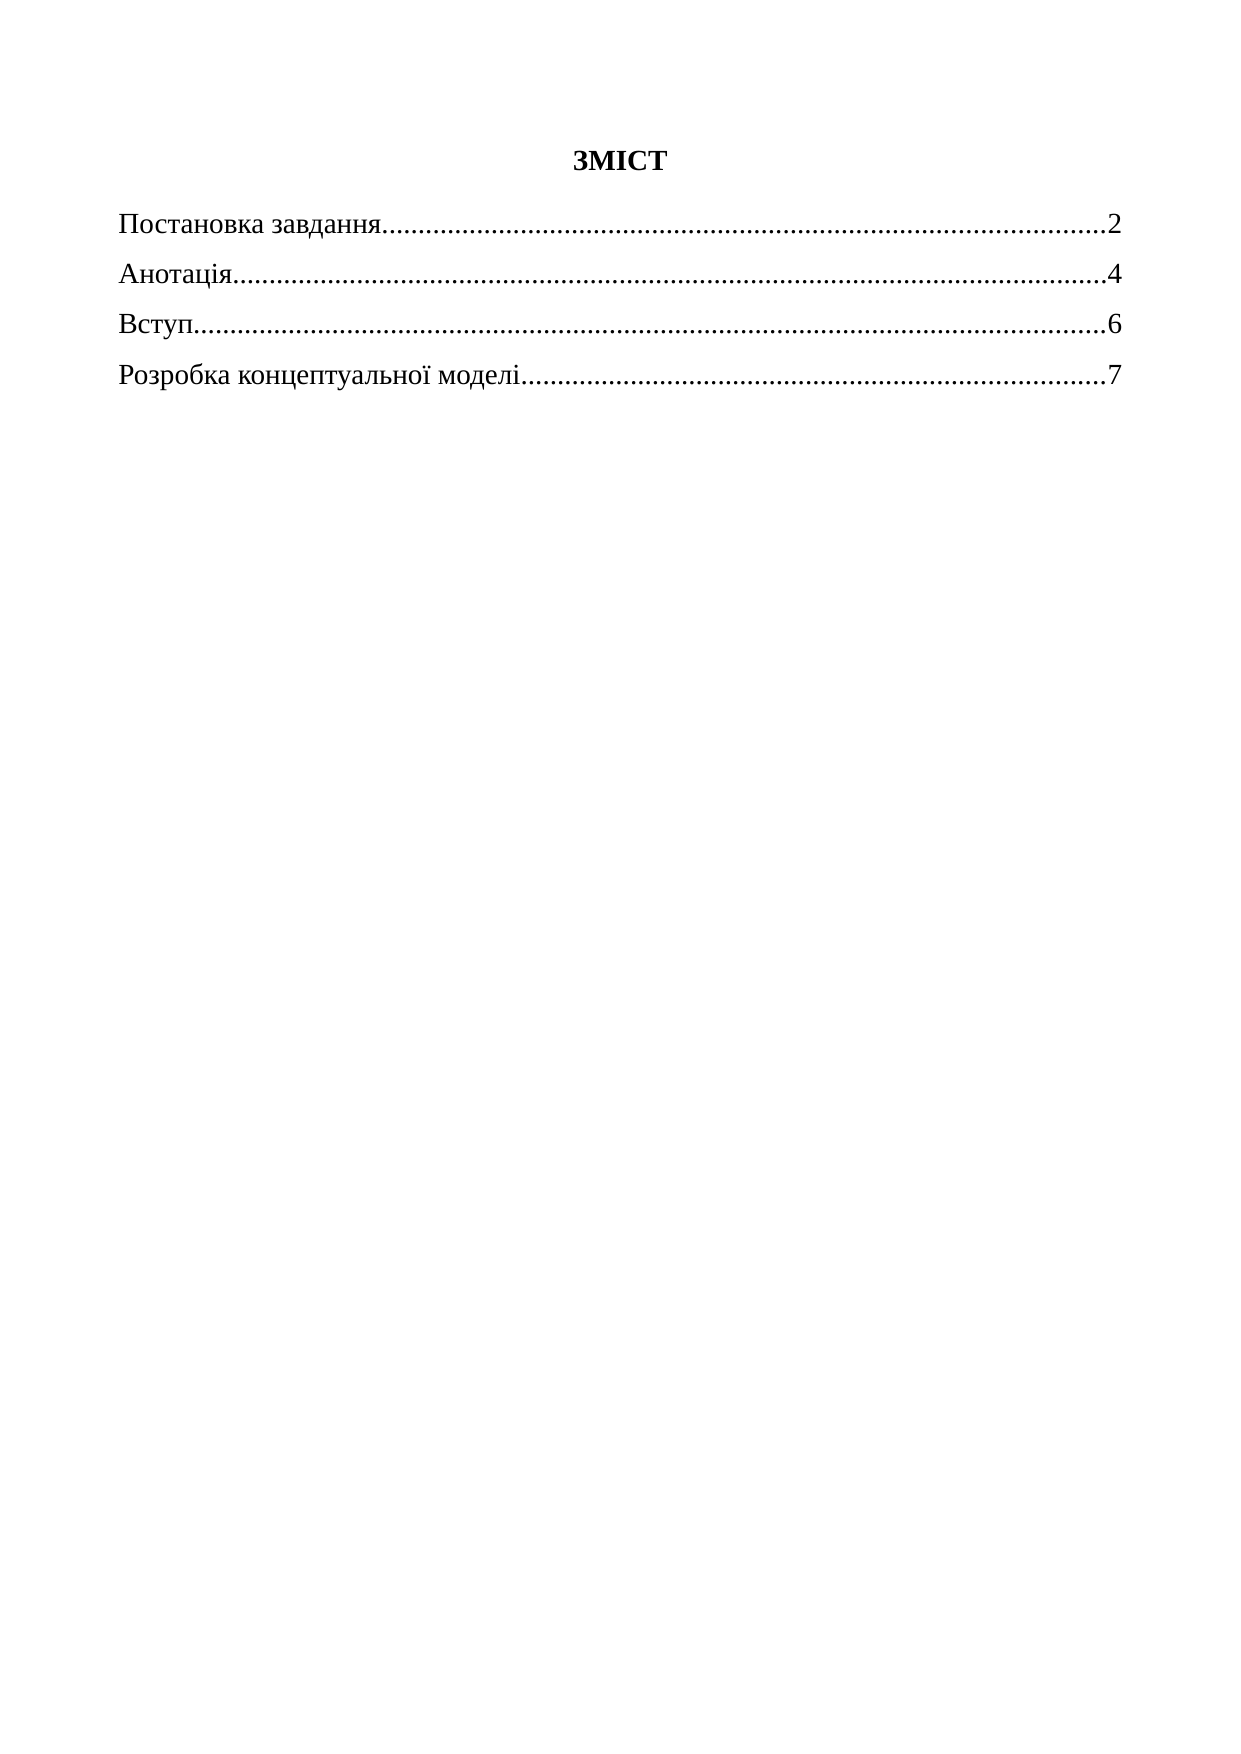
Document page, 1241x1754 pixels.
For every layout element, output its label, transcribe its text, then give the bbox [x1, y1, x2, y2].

text Анотація 4 [118, 256, 1122, 290]
subtitle Зміст [118, 143, 1122, 177]
text Вступ 6 [118, 307, 1122, 340]
text Розробка концептуальної моделі 7 [118, 357, 1122, 390]
text Постановка завдання 2 [118, 206, 1122, 239]
